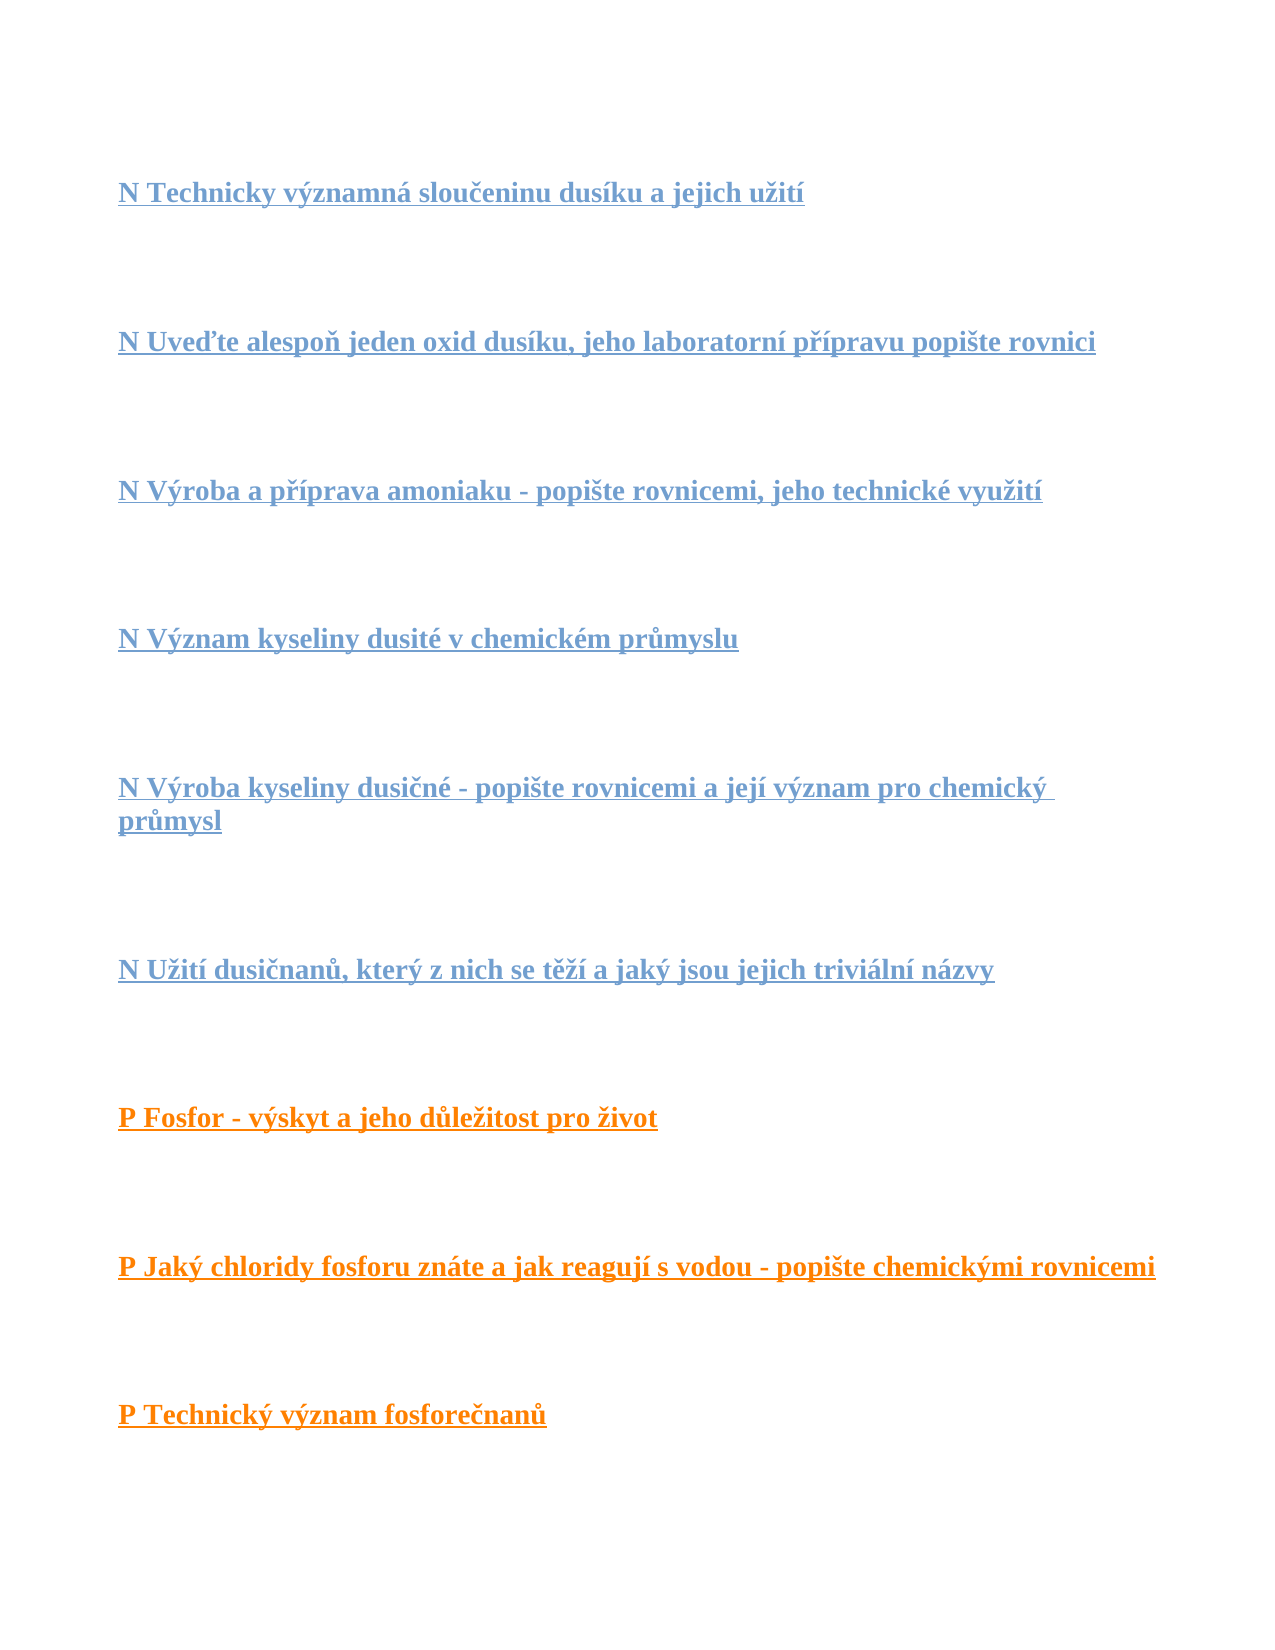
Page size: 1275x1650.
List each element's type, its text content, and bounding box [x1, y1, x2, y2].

text N Výroba a příprava amoniaku - popište rovnicemi, jeho technické využití [118, 473, 1157, 506]
text P Technický význam fosforečnanů [118, 1397, 1157, 1431]
text N Uveďte alespoň jeden oxid dusíku, jeho laboratorní přípravu popište rovnici [118, 324, 1157, 358]
text N Užití dusičnanů, který z nich se těží a jaký jsou jejich triviální názvy [118, 952, 1157, 985]
text P Jaký chloridy fosforu znáte a jak reagují s vodou - popište chemickými rovnicemi [118, 1249, 1157, 1282]
text P Fosfor - výskyt a jeho důležitost pro život [118, 1100, 1157, 1134]
text N Technicky významná sloučeninu dusíku a jejich užití [118, 176, 1157, 209]
text N Výroba kyseliny dusičné - popište rovnicemi a její význam pro chemický průmysl [118, 770, 1157, 837]
text N Význam kyseliny dusité v chemickém průmyslu [118, 621, 1157, 655]
